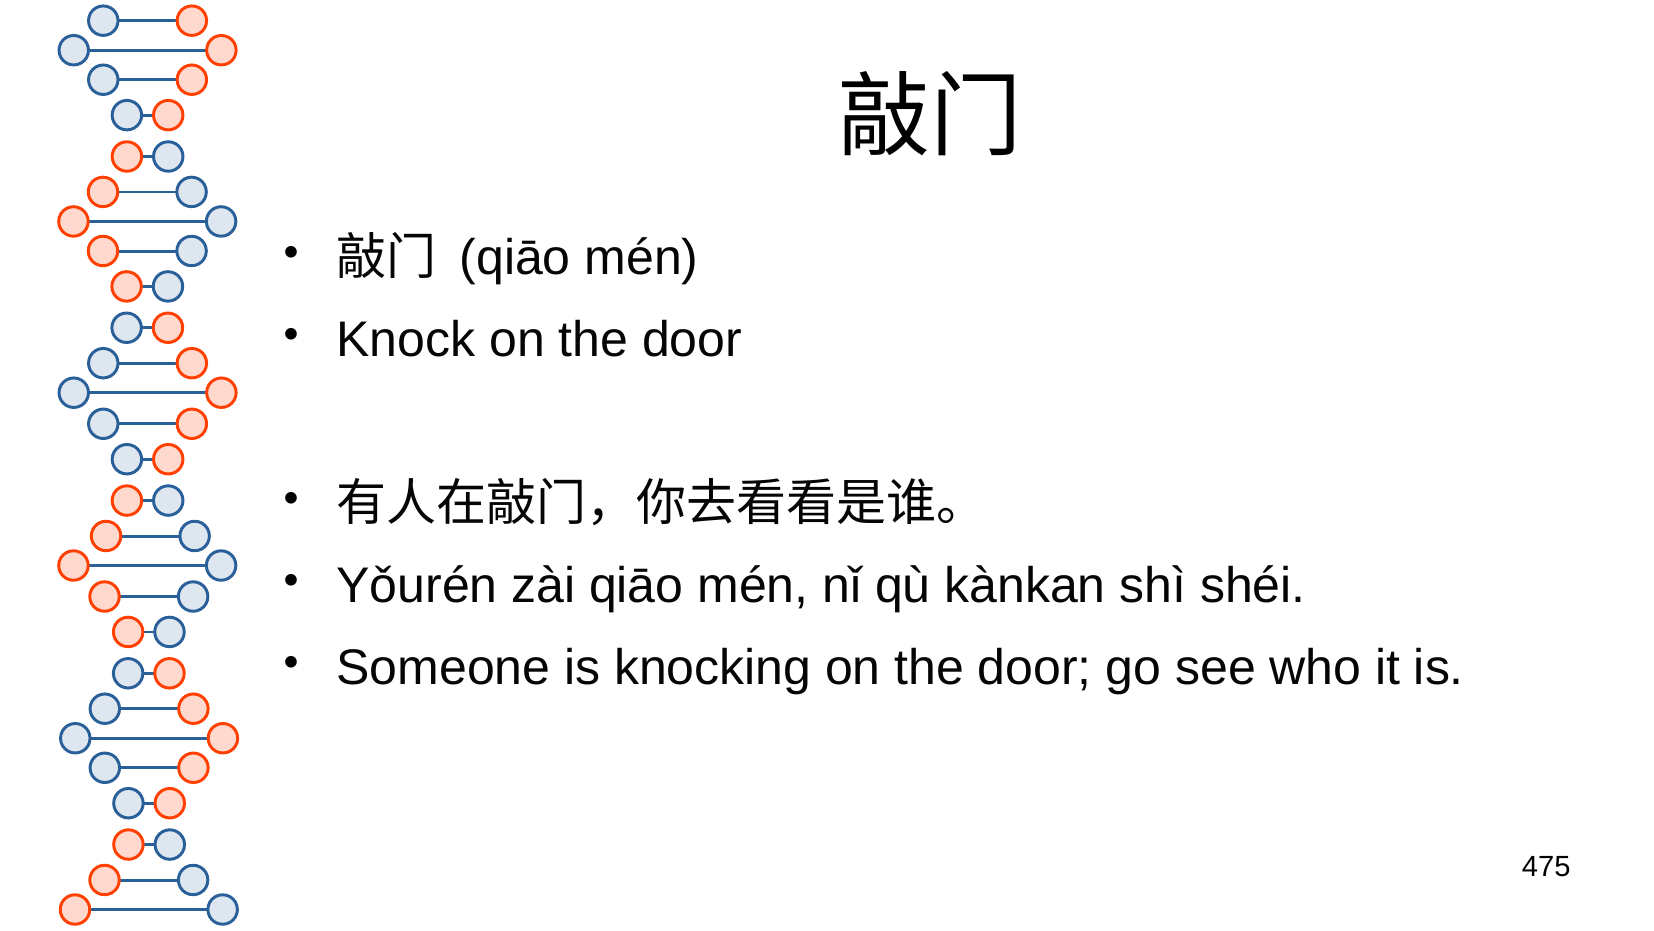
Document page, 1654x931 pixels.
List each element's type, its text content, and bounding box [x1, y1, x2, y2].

title 敲门 [265, 35, 1595, 189]
list 敲门 (qiāo mén) Knock on the door 有人在敲门，你去看看是谁。 Yǒurén zài qiāo mén, nǐ qù kànkan shì shéi. Someone is knocking on the door; go see who it is. [265, 224, 1595, 764]
